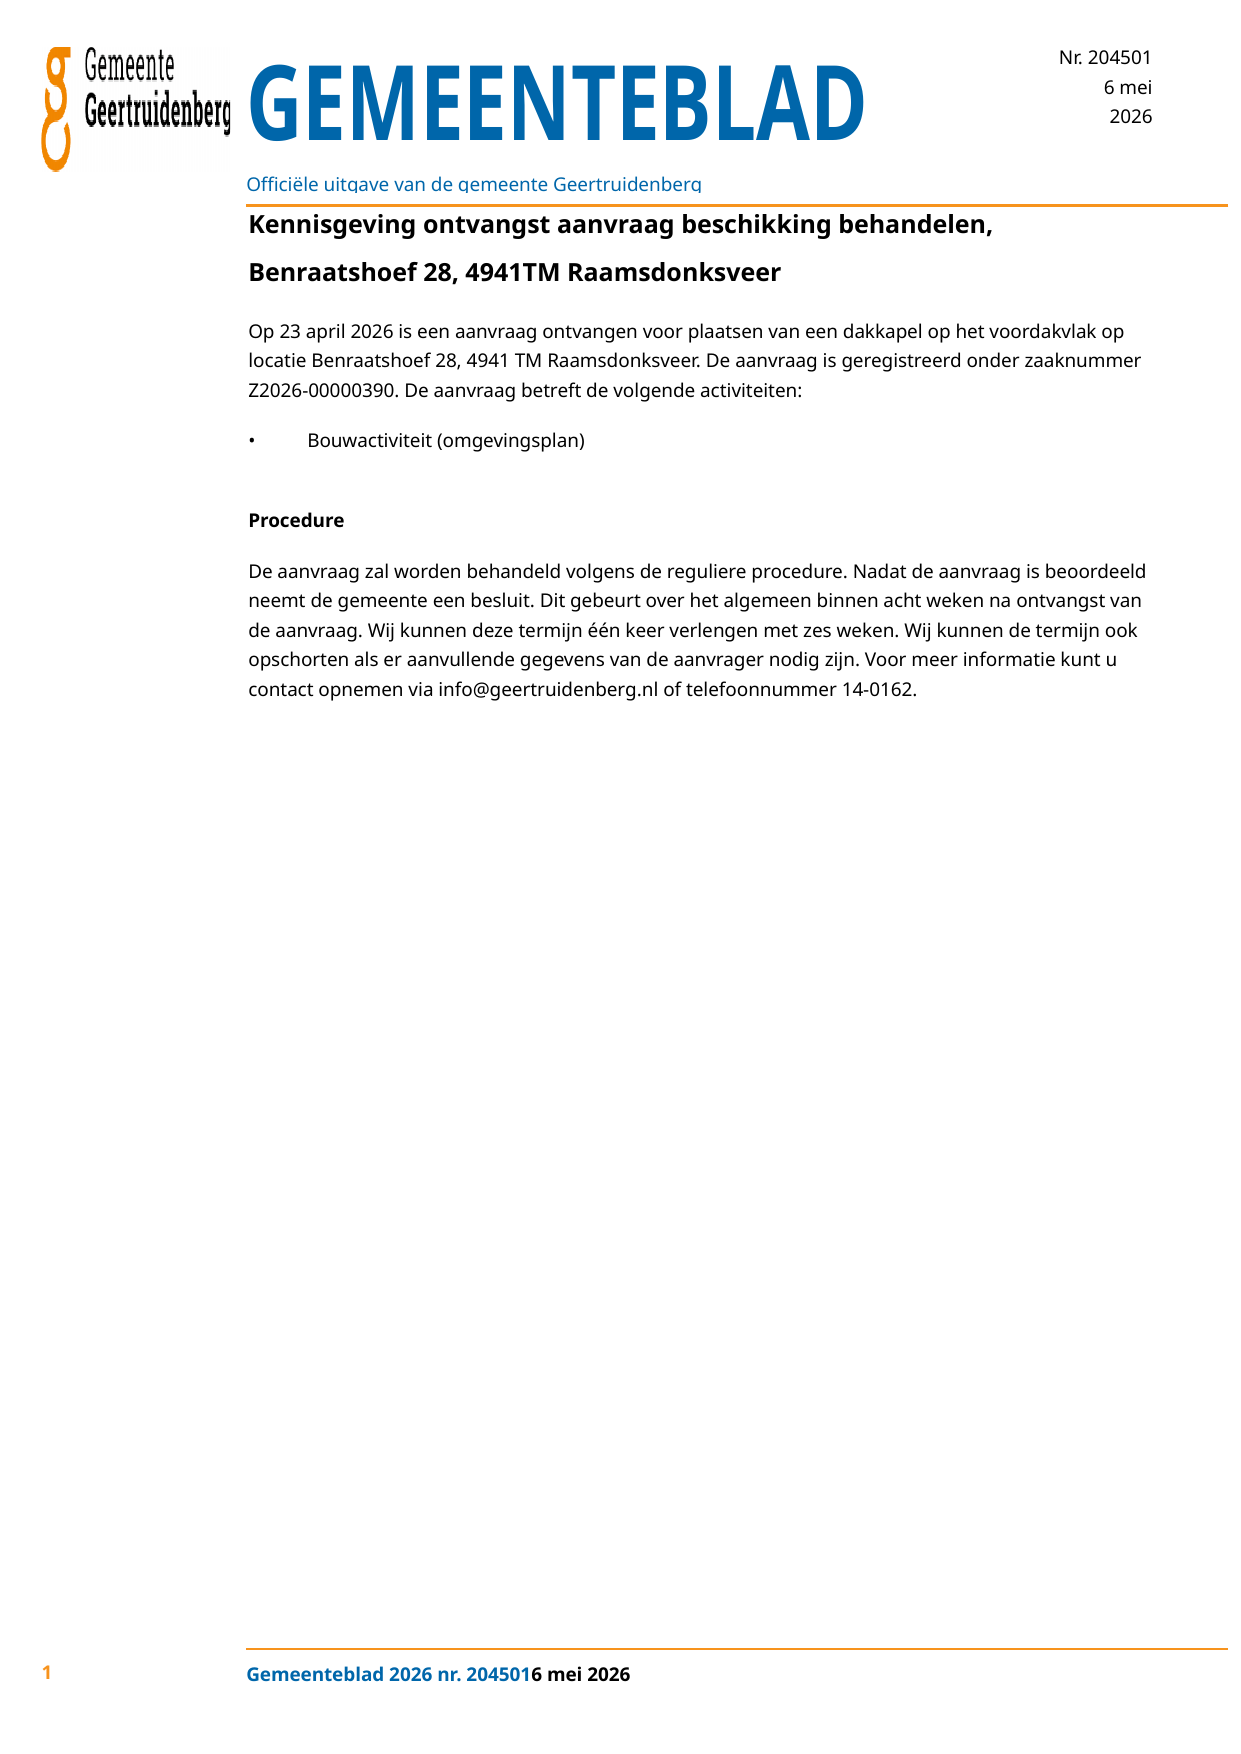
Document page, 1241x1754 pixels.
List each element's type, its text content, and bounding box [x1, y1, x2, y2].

text De aanvraag zal worden behandeld volgens de reguliere procedure. Nadat de aanvraag is beoordeeld neemt de gemeente een besluit. Dit gebeurt over het algemeen binnen acht weken na ontvangst van de aanvraag. Wij kunnen deze termijn één keer verlengen met zes weken. Wij kunnen de termijn ook opschorten als er aanvullende gegevens van de aanvrager nodig zijn. Voor meer informatie kunt u contact opnemen via info@geertruidenberg.nl of telefoonnummer 14-0162. [248, 558, 1152, 702]
picture [41, 47, 231, 172]
list Bouwactiviteit (omgevingsplan) [248, 427, 1152, 453]
text Kennisgeving ontvangst aanvraag beschikking behandelen, Benraatshoef 28, 4941TM Raamsdonksveer [248, 207, 1152, 288]
text Procedure [248, 507, 1152, 533]
text Op 23 april 2026 is een aanvraag ontvangen voor plaatsen van een dakkapel op het voordakvlak op locatie Benraatshoef 28, 4941 TM Raamsdonksveer. De aanvraag is geregistreerd onder zaaknummer Z2026-00000390. De aanvraag betreft de volgende activiteiten: [248, 318, 1152, 403]
